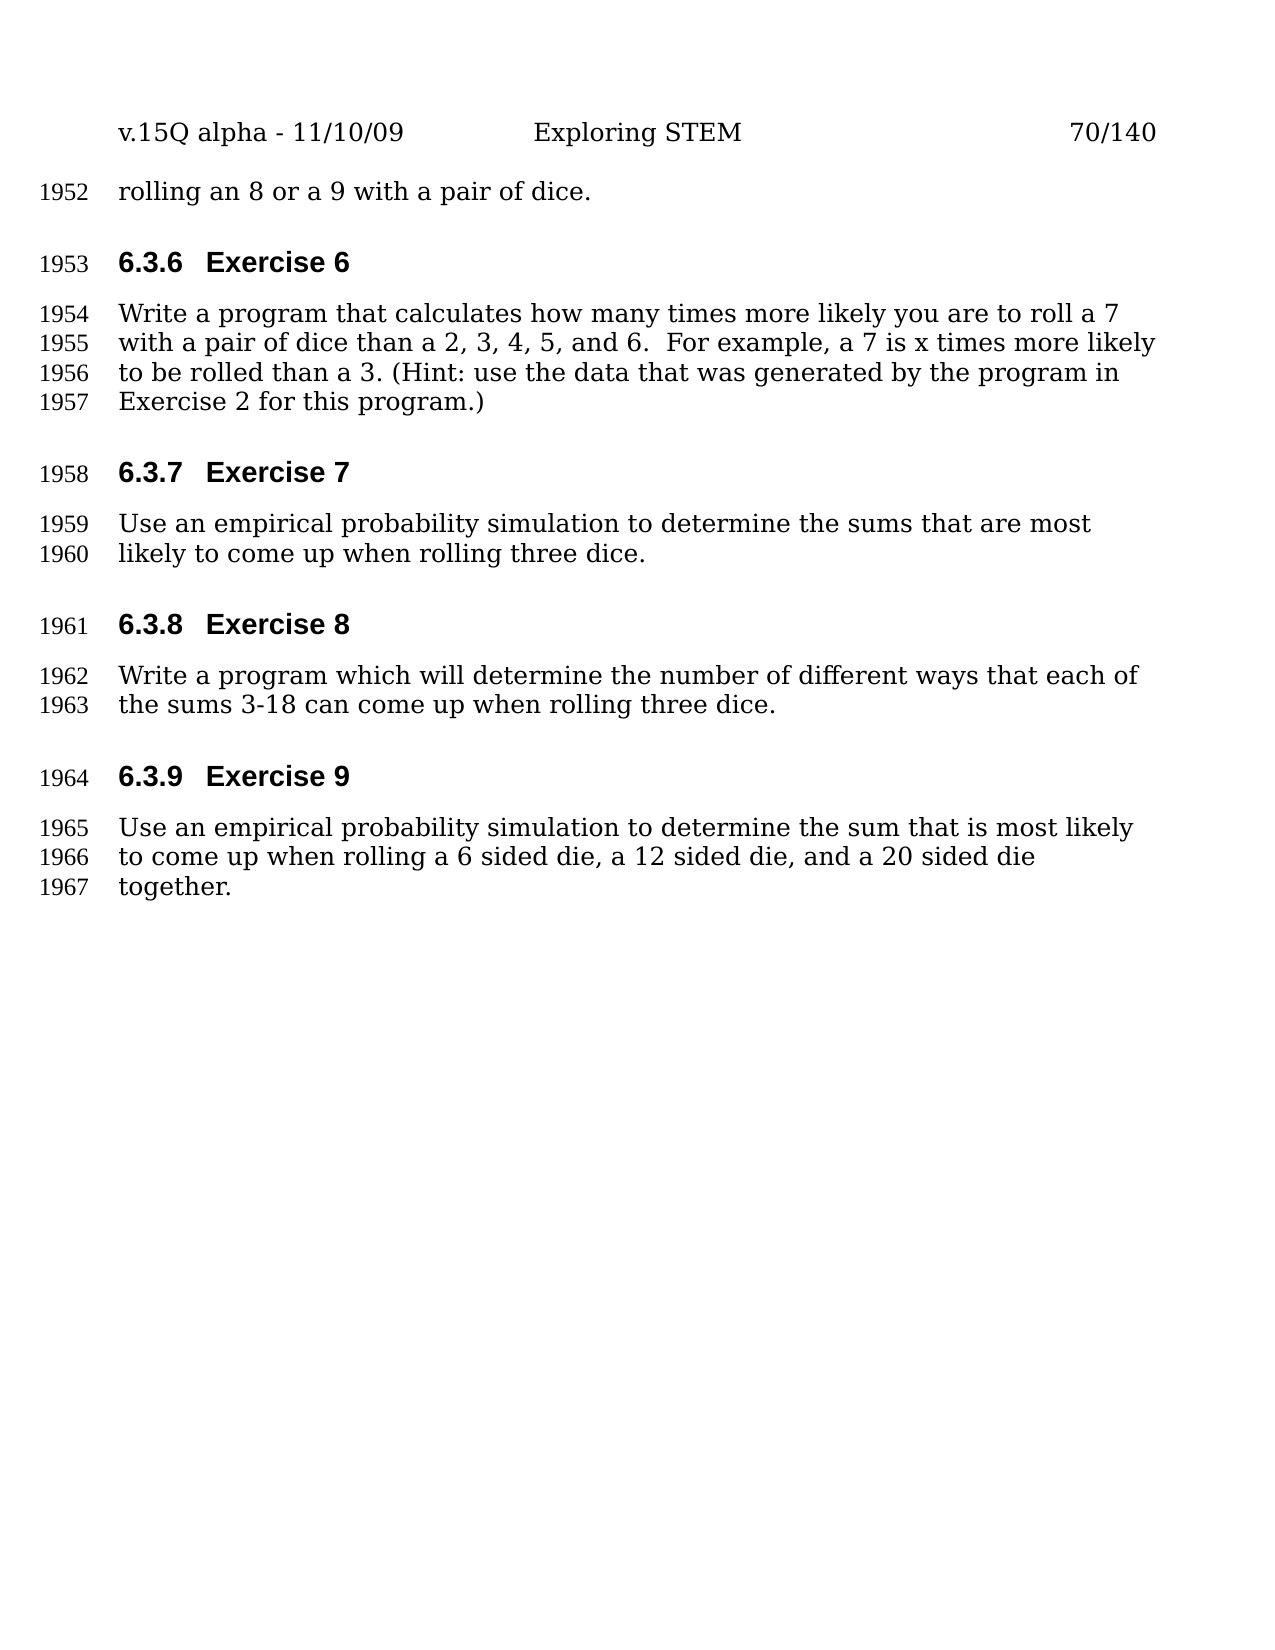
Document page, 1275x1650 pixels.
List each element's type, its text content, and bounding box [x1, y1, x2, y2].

text rolling an 8 or a 9 with a pair of dice. [118, 177, 1157, 206]
text Write a program which will determine the number of different ways that each of the sums 3-18 can come up when rolling three dice. [118, 662, 1157, 720]
text Use an empirical probability simulation to determine the sum that is most likely to come up when rolling a 6 sided die, a 12 sided die, and a 20 sided die together. [118, 813, 1157, 901]
subtitle Exercise 6 [118, 245, 1157, 278]
subtitle Exercise 8 [118, 607, 1157, 641]
text Write a program that calculates how many times more likely you are to roll a 7 with a pair of dice than a 2, 3, 4, 5, and 6. For example, a 7 is x times more likely to be rolled than a 3. (Hint: use the data that was generated by the program in Exercise 2 for this program.) [118, 299, 1157, 416]
text Use an empirical probability simulation to determine the sums that are most likely to come up when rolling three dice. [118, 510, 1157, 568]
subtitle Exercise 9 [118, 759, 1157, 792]
subtitle Exercise 7 [118, 455, 1157, 489]
